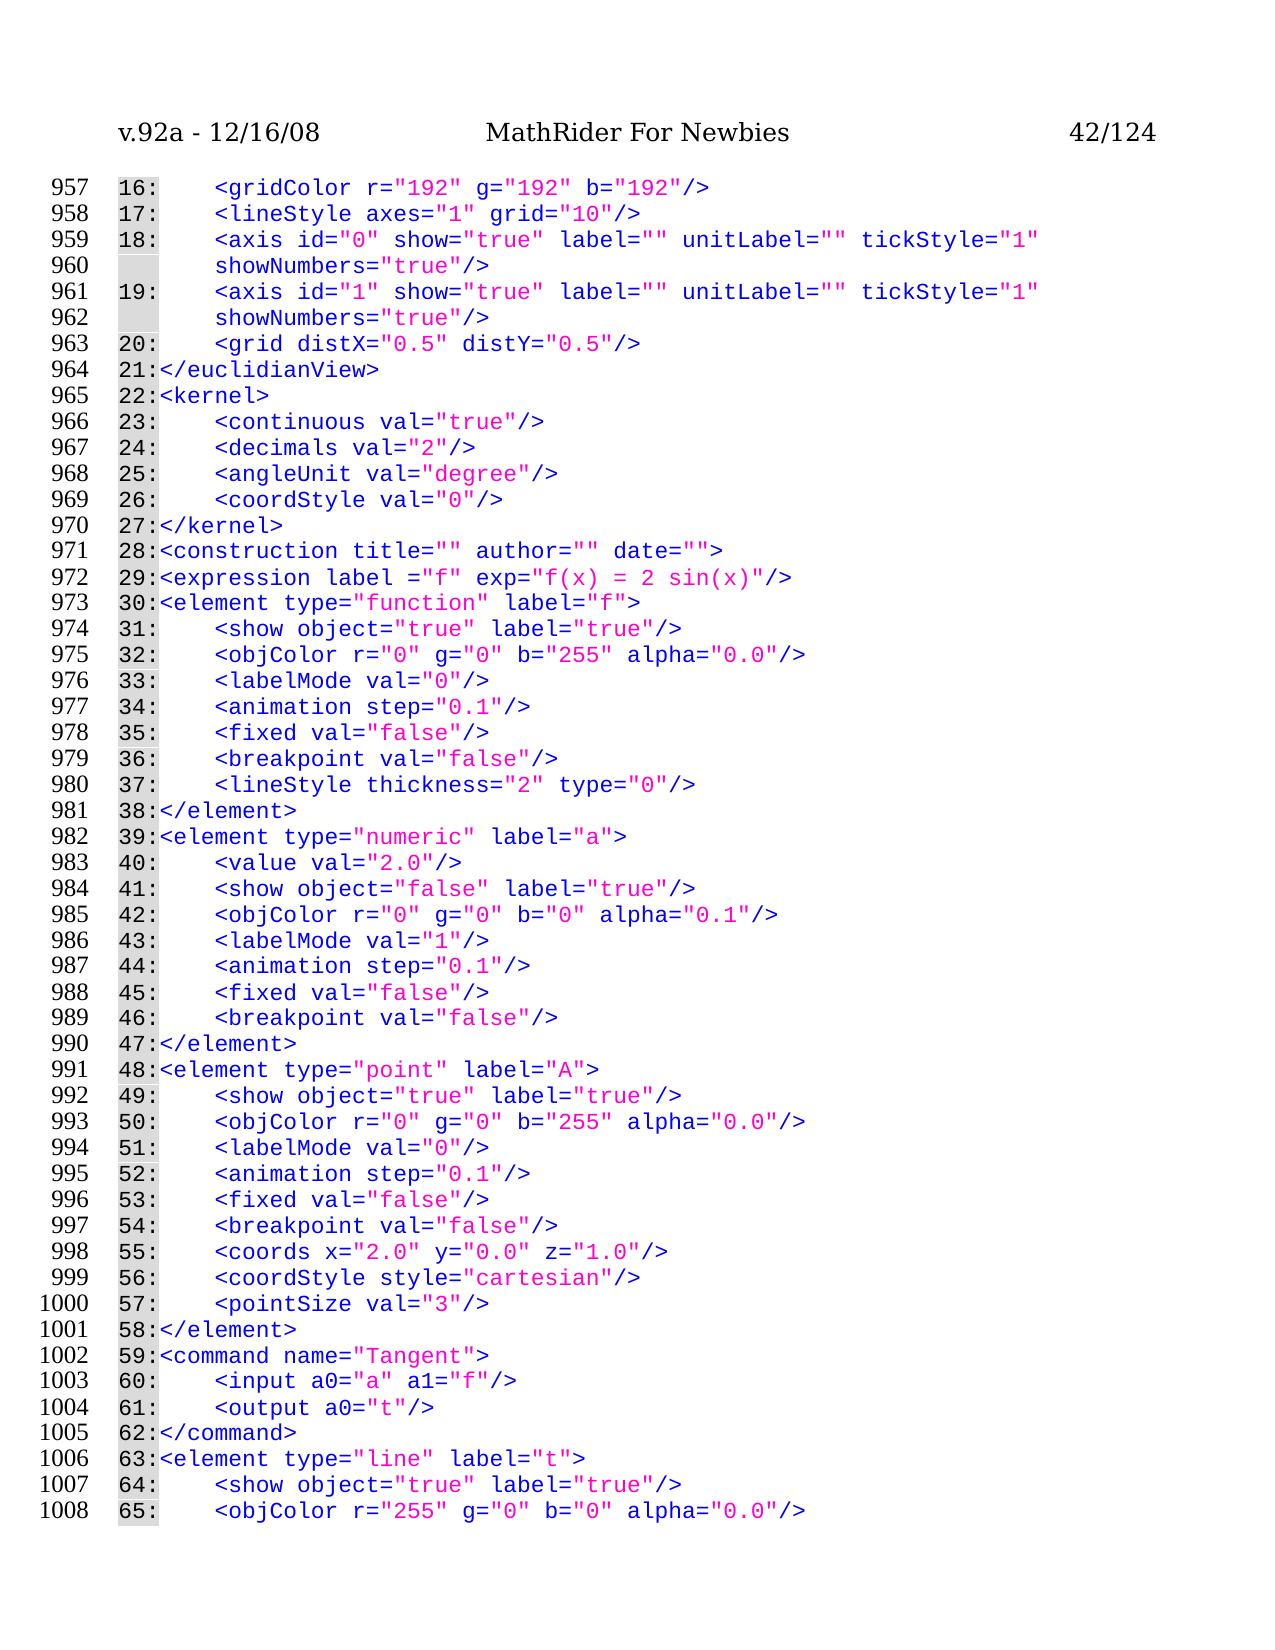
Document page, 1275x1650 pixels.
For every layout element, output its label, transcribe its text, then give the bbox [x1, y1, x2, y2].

text 65: <objColor r="255" g="0" b="0" alpha="0.0"/> [118, 1499, 1157, 1526]
text showNumbers="true"/> [118, 254, 1157, 281]
text showNumbers="true"/> [118, 306, 1157, 332]
text 16: <gridColor r="192" g="192" b="192"/> [118, 177, 1157, 203]
text 57: <pointSize val="3"/> [118, 1292, 1157, 1318]
text 52: <animation step="0.1"/> [118, 1162, 1157, 1188]
text 21:</euclidianView> [118, 358, 1157, 384]
text 59:<command name="Tangent"> [118, 1344, 1157, 1370]
text 44: <animation step="0.1"/> [118, 955, 1157, 981]
text 18: <axis id="0" show="true" label="" unitLabel="" tickStyle="1" [118, 229, 1157, 254]
text 46: <breakpoint val="false"/> [118, 1007, 1157, 1033]
text 39:<element type="numeric" label="a"> [118, 825, 1157, 851]
text 26: <coordStyle val="0"/> [118, 488, 1157, 514]
text 55: <coords x="2.0" y="0.0" z="1.0"/> [118, 1240, 1157, 1266]
text 58:</element> [118, 1318, 1157, 1344]
text 35: <fixed val="false"/> [118, 721, 1157, 747]
text 33: <labelMode val="0"/> [118, 669, 1157, 696]
text 64: <show object="true" label="true"/> [118, 1474, 1157, 1499]
text 37: <lineStyle thickness="2" type="0"/> [118, 773, 1157, 799]
text 62:</command> [118, 1422, 1157, 1448]
text 22:<kernel> [118, 384, 1157, 410]
text 31: <show object="true" label="true"/> [118, 618, 1157, 644]
text 45: <fixed val="false"/> [118, 981, 1157, 1007]
text 40: <value val="2.0"/> [118, 851, 1157, 877]
text 50: <objColor r="0" g="0" b="255" alpha="0.0"/> [118, 1111, 1157, 1136]
text 32: <objColor r="0" g="0" b="255" alpha="0.0"/> [118, 644, 1157, 669]
text 20: <grid distX="0.5" distY="0.5"/> [118, 332, 1157, 358]
text 28:<construction title="" author="" date=""> [118, 540, 1157, 566]
text 54: <breakpoint val="false"/> [118, 1214, 1157, 1240]
text 49: <show object="true" label="true"/> [118, 1084, 1157, 1111]
text 53: <fixed val="false"/> [118, 1188, 1157, 1214]
text 27:</kernel> [118, 514, 1157, 540]
text 63:<element type="line" label="t"> [118, 1448, 1157, 1474]
text 51: <labelMode val="0"/> [118, 1136, 1157, 1162]
text 47:</element> [118, 1033, 1157, 1059]
text 38:</element> [118, 799, 1157, 825]
text 43: <labelMode val="1"/> [118, 929, 1157, 955]
text 56: <coordStyle style="cartesian"/> [118, 1266, 1157, 1292]
text 24: <decimals val="2"/> [118, 436, 1157, 462]
text 34: <animation step="0.1"/> [118, 696, 1157, 721]
text 60: <input a0="a" a1="f"/> [118, 1370, 1157, 1396]
text 17: <lineStyle axes="1" grid="10"/> [118, 203, 1157, 229]
text 61: <output a0="t"/> [118, 1396, 1157, 1422]
text 41: <show object="false" label="true"/> [118, 877, 1157, 903]
text 29:<expression label ="f" exp="f(x) = 2 sin(x)"/> [118, 566, 1157, 592]
text 36: <breakpoint val="false"/> [118, 747, 1157, 773]
text 19: <axis id="1" show="true" label="" unitLabel="" tickStyle="1" [118, 281, 1157, 306]
text 23: <continuous val="true"/> [118, 410, 1157, 436]
text 48:<element type="point" label="A"> [118, 1059, 1157, 1084]
text 42: <objColor r="0" g="0" b="0" alpha="0.1"/> [118, 903, 1157, 929]
text 25: <angleUnit val="degree"/> [118, 462, 1157, 488]
text 30:<element type="function" label="f"> [118, 592, 1157, 618]
